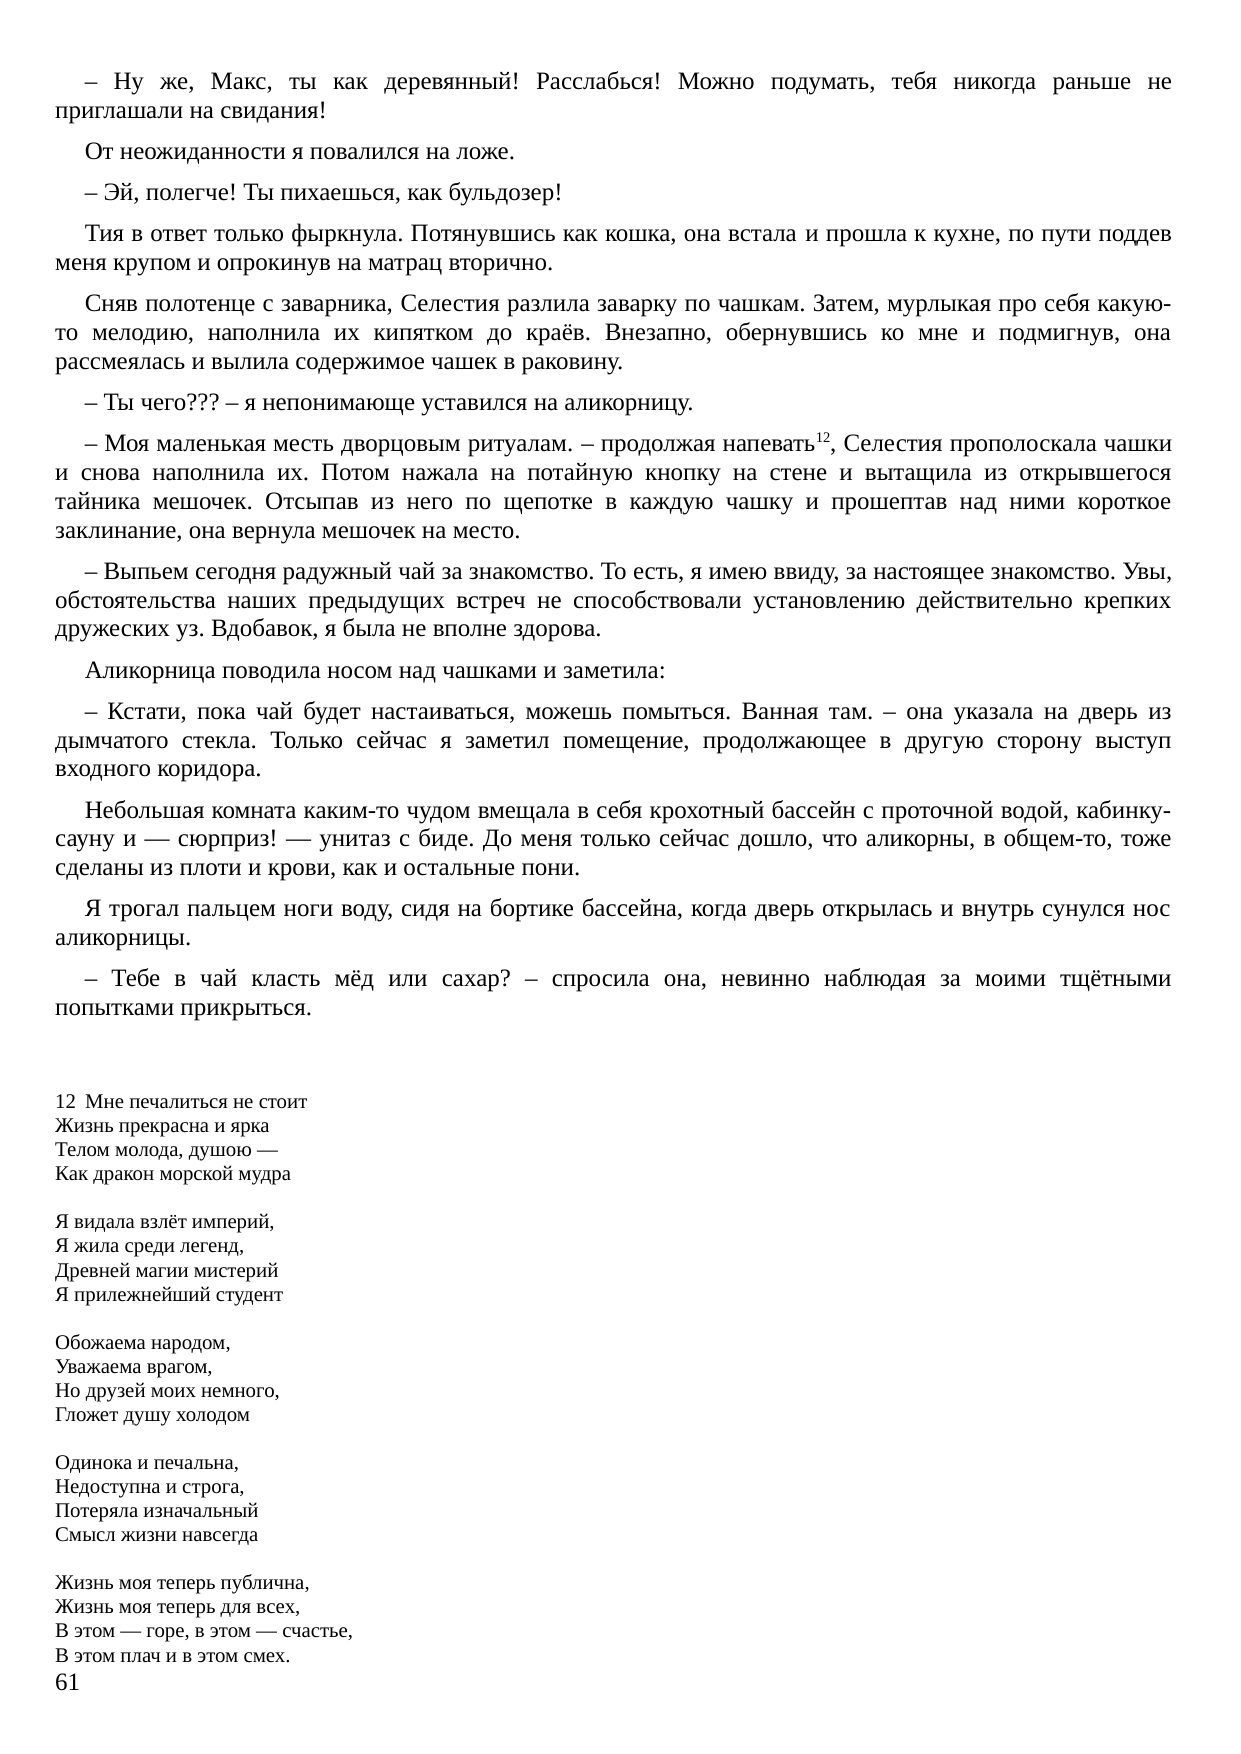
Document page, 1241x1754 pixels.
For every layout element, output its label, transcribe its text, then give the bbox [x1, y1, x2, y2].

text В этом плач и в этом смех. [55, 1642, 1173, 1667]
text Сняв полотенце с заварника, Селестия разлила заварку по чашкам. Затем, мурлыкая про себя какую-то мелодию, наполнила их кипятком до краёв. Внезапно, обернувшись ко мне и подмигнув, она рассмеялась и вылила содержимое чашек в раковину. [55, 288, 1173, 375]
text Мне печалиться не стоит [55, 1089, 1173, 1113]
text – Моя маленькая месть дворцовым ритуалам. – продолжая напевать, Селестия прополоскала чашки и снова наполнила их. Потом нажала на потайную кнопку на стене и вытащила из открывшегося тайника мешочек. Отсыпав из него по щепотке в каждую чашку и прошептав над ними короткое заклинание, она вернула мешочек на место. [55, 428, 1173, 543]
text Древней магии мистерий [55, 1257, 1173, 1282]
text Как дракон морской мудра [55, 1161, 1173, 1185]
text – Тебе в чай класть мёд или сахар? – спросила она, невинно наблюдая за моими тщётными попытками прикрыться. [55, 963, 1173, 1021]
text Потеряла изначальный [55, 1498, 1173, 1522]
text Одинока и печальна, [55, 1450, 1173, 1474]
text Аликорница поводила носом над чашками и заметила: [55, 655, 1173, 683]
text Я трогал пальцем ноги воду, сидя на бортике бассейна, когда дверь открылась и внутрь сунулся нос аликорницы. [55, 893, 1173, 951]
text Небольшая комната каким-то чудом вмещала в себя крохотный бассейн с проточной водой, кабинку-сауну и — сюрприз! — унитаз с биде. До меня только сейчас дошло, что аликорны, в общем-то, тоже сделаны из плоти и крови, как и остальные пони. [55, 795, 1173, 881]
text Телом молода, душою — [55, 1137, 1173, 1161]
text – Ну же, Макс, ты как деревянный! Расслабься! Можно подумать, тебя никогда раньше не приглашали на свидания! [55, 66, 1173, 123]
text В этом — горе, в этом — счастье, [55, 1618, 1173, 1642]
text Смысл жизни навсегда [55, 1522, 1173, 1546]
text Недоступна и строга, [55, 1474, 1173, 1498]
text Уважаема врагом, [55, 1354, 1173, 1378]
text – Эй, полегче! Ты пихаешься, как бульдозер! [55, 177, 1173, 206]
text Но друзей моих немного, [55, 1378, 1173, 1402]
text Жизнь моя теперь для всех, [55, 1594, 1173, 1618]
text Я прилежнейший студент [55, 1282, 1173, 1306]
text Жизнь моя теперь публична, [55, 1570, 1173, 1594]
text Гложет душу холодом [55, 1402, 1173, 1426]
text – Ты чего??? – я непонимающе уставился на аликорницу. [55, 387, 1173, 416]
text – Выпьем сегодня радужный чай за знакомство. То есть, я имею ввиду, за настоящее знакомство. Увы, обстоятельства наших предыдущих встреч не способствовали установлению действительно крепких дружеских уз. Вдобавок, я была не вполне здорова. [55, 556, 1173, 642]
text – Кстати, пока чай будет настаиваться, можешь помыться. Ванная там. – она указала на дверь из дымчатого стекла. Только сейчас я заметил помещение, продолжающее в другую сторону выступ входного коридора. [55, 696, 1173, 782]
text Обожаема народом, [55, 1330, 1173, 1354]
text Я жила среди легенд, [55, 1233, 1173, 1257]
text Жизнь прекрасна и ярка [55, 1113, 1173, 1137]
text Тия в ответ только фыркнула. Потянувшись как кошка, она встала и прошла к кухне, по пути поддев меня крупом и опрокинув на матрац вторично. [55, 218, 1173, 276]
text Я видала взлёт империй, [55, 1209, 1173, 1233]
text От неожиданности я повалился на ложе. [55, 136, 1173, 165]
